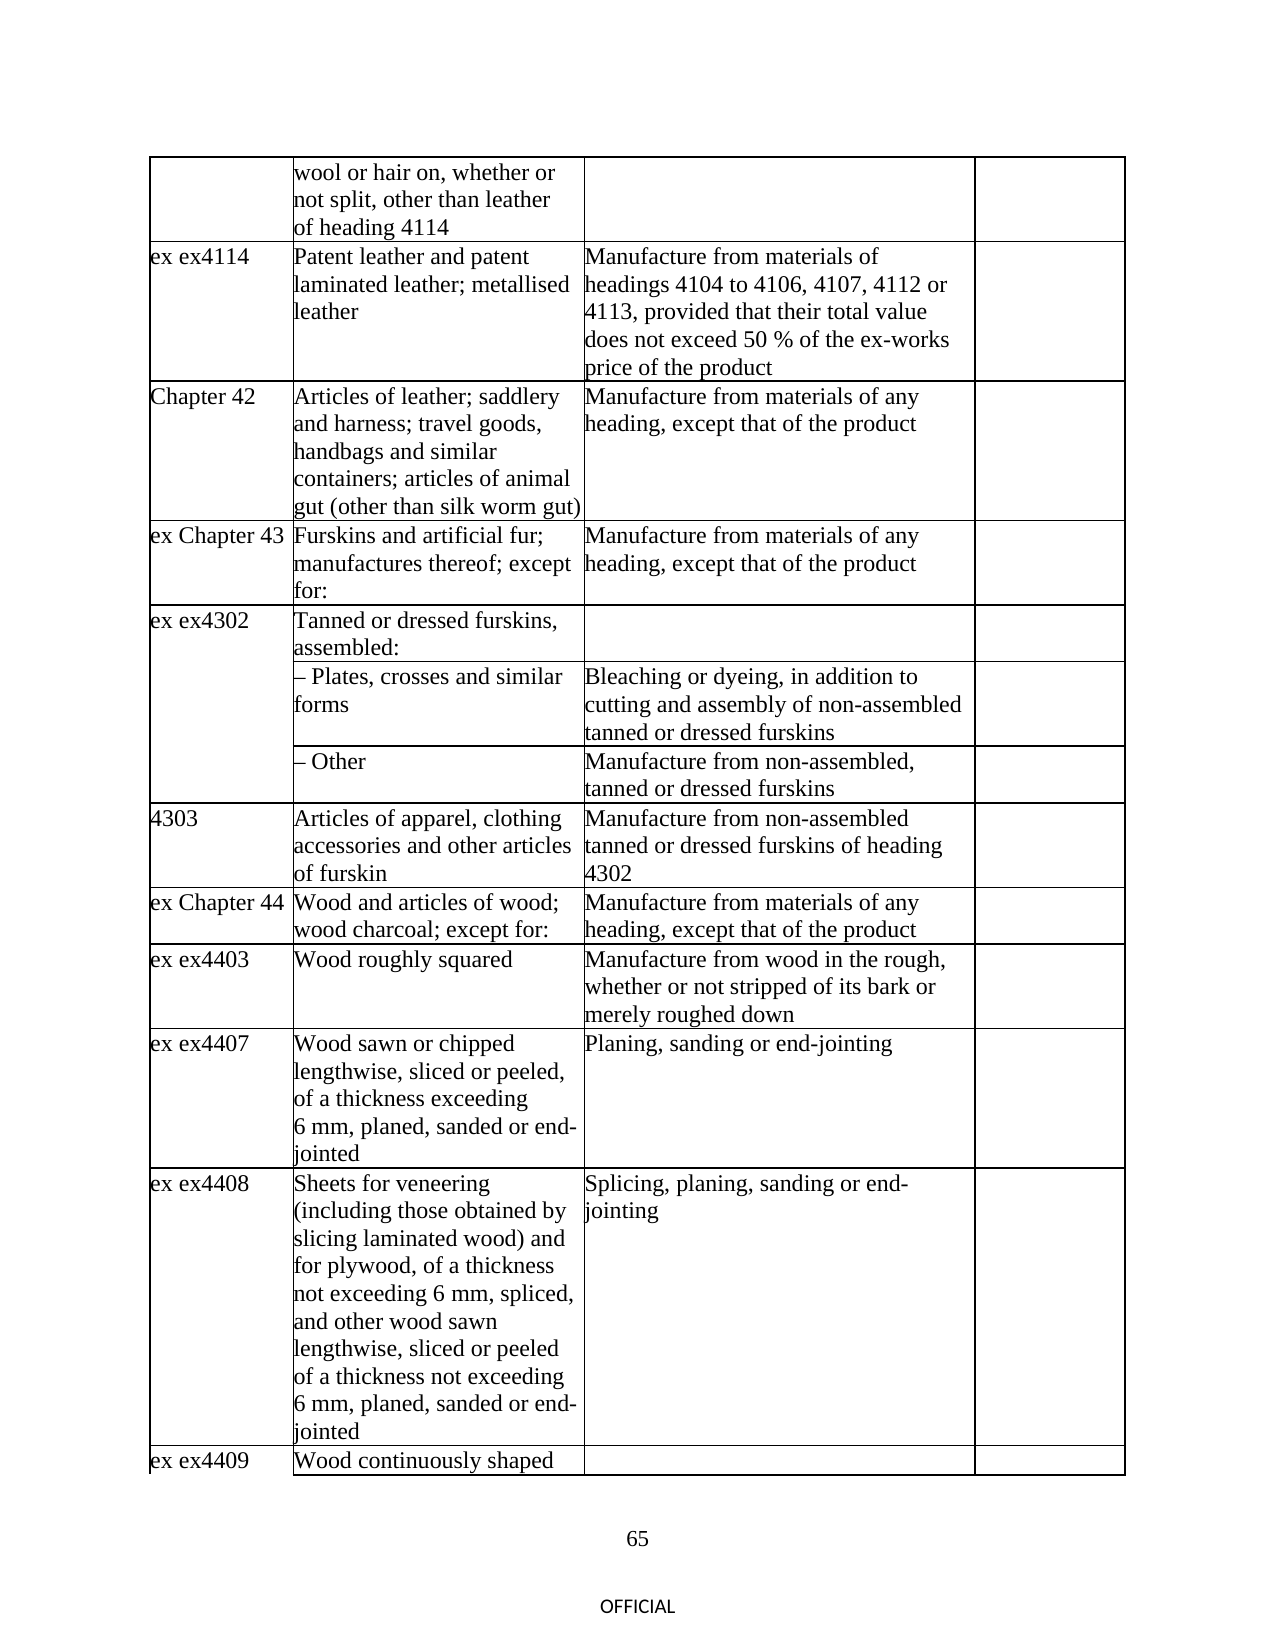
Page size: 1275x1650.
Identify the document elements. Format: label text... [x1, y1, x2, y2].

table_cell [585, 1446, 974, 1474]
table_cell [976, 804, 1124, 886]
table_cell ex Chapter 44 [151, 888, 293, 943]
table_cell 4303 [151, 804, 293, 886]
table_cell [976, 521, 1124, 604]
table_cell wool or hair on, whether or not split, other than leather of heading 4114 [294, 158, 584, 241]
table_cell ex ex4408 [151, 1169, 293, 1445]
table_cell Planing, sanding or end-jointing [585, 1029, 974, 1167]
table_cell [976, 606, 1124, 661]
table_cell Manufacture from materials of any heading, except that of the product [585, 888, 974, 943]
table_cell ex ex4302 [151, 606, 293, 802]
table_cell Bleaching or dyeing, in addition to cutting and assembly of non-assembled tanned or dressed furskins [585, 662, 974, 745]
table_cell Wood continuously shaped [294, 1446, 584, 1474]
table_cell Manufacture from wood in the rough, whether or not stripped of its bark or merely roughed down [585, 945, 974, 1027]
table_cell Manufacture from non-assembled tanned or dressed furskins of heading 4302 [585, 804, 974, 886]
table_cell Articles of apparel, clothing accessories and other articles of furskin [294, 804, 584, 886]
table_cell Wood roughly squared [294, 945, 584, 1027]
table_cell ex ex4403 [151, 945, 293, 1027]
table_cell Manufacture from materials of any heading, except that of the product [585, 382, 974, 520]
table_cell – Other [294, 747, 584, 802]
table_cell [976, 945, 1124, 1027]
table_cell ex ex4114 [151, 242, 293, 380]
table_cell Splicing, planing, sanding or end-jointing [585, 1169, 974, 1445]
table_cell [585, 158, 974, 241]
table_cell [976, 888, 1124, 943]
table_cell Chapter 42 [151, 382, 293, 520]
table_cell Wood sawn or chipped lengthwise, sliced or peeled, of a thickness exceeding 6 mm, planed, sanded or end-jointed [294, 1029, 584, 1167]
table_cell Manufacture from materials of any heading, except that of the product [585, 521, 974, 604]
table_cell [976, 747, 1124, 802]
table_cell [976, 1169, 1124, 1445]
table_cell – Plates, crosses and similar forms [294, 662, 584, 745]
table_cell Sheets for veneering (including those obtained by slicing laminated wood) and for plywood, of a thickness not exceeding 6 mm, spliced, and other wood sawn lengthwise, sliced or peeled of a thickness not exceeding 6 mm, planed, sanded or end-jointed [294, 1169, 584, 1445]
table_cell [976, 382, 1124, 520]
table_cell Furskins and artificial fur; manufactures thereof; except for: [294, 521, 584, 604]
table_cell ex ex4409 [151, 1446, 293, 1474]
table_cell [585, 606, 974, 661]
table_cell Manufacture from materials of headings 4104 to 4106, 4107, 4112 or 4113, provided that their total value does not exceed 50 % of the ex-works price of the product [585, 242, 974, 380]
table_cell Tanned or dressed furskins, assembled: [294, 606, 584, 661]
table_cell Patent leather and patent laminated leather; metallised leather [294, 242, 584, 380]
table_cell Articles of leather; saddlery and harness; travel goods, handbags and similar containers; articles of animal gut (other than silk worm gut) [294, 382, 584, 520]
table_cell Manufacture from non-assembled, tanned or dressed furskins [585, 747, 974, 802]
table_cell ex Chapter 43 [151, 521, 293, 604]
table_cell [976, 242, 1124, 380]
table_cell Wood and articles of wood; wood charcoal; except for: [294, 888, 584, 943]
table_cell ex ex4407 [151, 1029, 293, 1167]
table_cell [976, 158, 1124, 241]
table_cell [976, 1029, 1124, 1167]
table_cell [976, 1446, 1124, 1474]
table_cell [976, 662, 1124, 745]
table_cell [151, 158, 293, 241]
